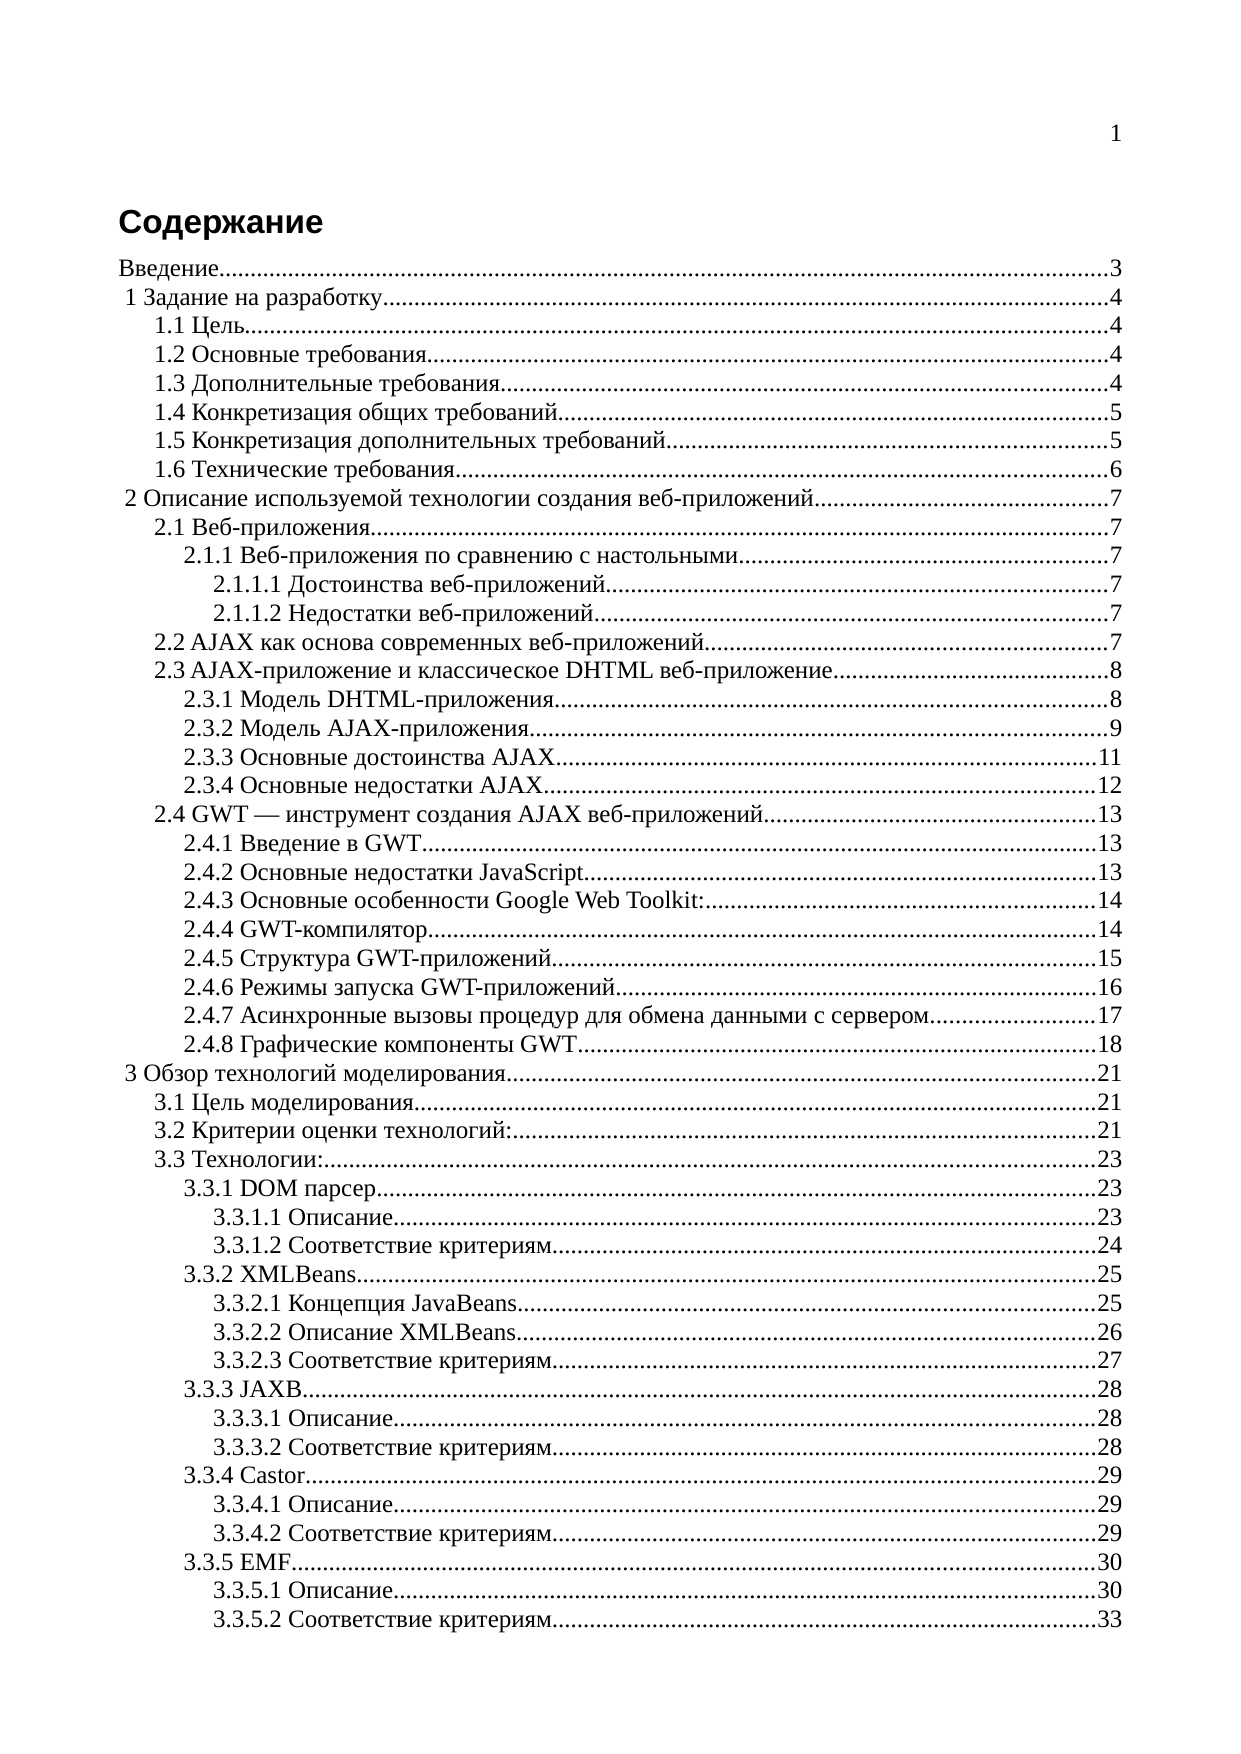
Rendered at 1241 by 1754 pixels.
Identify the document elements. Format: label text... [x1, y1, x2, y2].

text 1.3 Дополнительные требования 4 [148, 368, 1122, 397]
text 3.3.2.3 Соответствие критериям 27 [207, 1346, 1122, 1374]
text 3.3.4 Castor 29 [177, 1461, 1122, 1489]
text 3.3.5.2 Соответствие критериям 33 [207, 1604, 1122, 1633]
text 3.3.1 DOM парсер 23 [177, 1173, 1122, 1202]
text 1.5 Конкретизация дополнительных требований 5 [148, 426, 1122, 454]
text 2.2 AJAX как основа современных веб-приложений 7 [148, 627, 1122, 656]
text 3.3.2 XMLBeans 25 [177, 1259, 1122, 1288]
text 2.3.2 Модель AJAX-приложения 9 [177, 713, 1122, 742]
text 1.1 Цель 4 [148, 311, 1122, 339]
text 2.3.4 Основные недостатки AJAX 12 [177, 771, 1122, 799]
text 2.3 AJAX-приложение и классическое DHTML веб-приложение 8 [148, 656, 1122, 684]
text 3.3.3.1 Описание 28 [207, 1403, 1122, 1432]
text 2.3.1 Модель DHTML-приложения 8 [177, 684, 1122, 713]
text 2.1.1.1 Достоинства веб-приложений 7 [207, 569, 1122, 598]
text 2.3.3 Основные достоинства AJAX 11 [177, 742, 1122, 771]
text 2.4.1 Введение в GWT 13 [177, 828, 1122, 857]
text 1.6 Технические требования 6 [148, 454, 1122, 483]
text 3.3.2.1 Концепция JavaBeans 25 [207, 1288, 1122, 1317]
text 3.3.1.1 Описание 23 [207, 1202, 1122, 1231]
text 1.2 Основные требования 4 [148, 339, 1122, 368]
text 3.3 Технологии: 23 [148, 1144, 1122, 1173]
text 3.3.2.2 Описание XMLBeans 26 [207, 1317, 1122, 1346]
text 2 Описание используемой технологии создания веб-приложений 7 [118, 483, 1122, 512]
text 2.1.1.2 Недостатки веб-приложений 7 [207, 598, 1122, 627]
text 3 Обзор технологий моделирования 21 [118, 1058, 1122, 1087]
text 3.2 Критерии оценки технологий: 21 [148, 1116, 1122, 1144]
text 3.3.4.2 Соответствие критериям 29 [207, 1518, 1122, 1547]
subtitle Содержание [118, 202, 1122, 241]
text 3.1 Цель моделирования 21 [148, 1087, 1122, 1116]
text 3.3.4.1 Описание 29 [207, 1489, 1122, 1518]
text Введение 3 [118, 253, 1122, 282]
text 2.4.6 Режимы запуска GWT-приложений 16 [177, 972, 1122, 1001]
text 2.4.4 GWT-компилятор 14 [177, 914, 1122, 943]
text 2.4.8 Графические компоненты GWT 18 [177, 1029, 1122, 1058]
text 2.4.7 Асинхронные вызовы процедур для обмена данными с сервером 17 [177, 1001, 1122, 1029]
text 2.4.5 Структура GWT-приложений 15 [177, 943, 1122, 972]
text 3.3.3.2 Соответствие критериям 28 [207, 1432, 1122, 1461]
text 3.3.3 JAXB 28 [177, 1374, 1122, 1403]
text 2.4 GWT — инструмент создания AJAX веб-приложений 13 [148, 799, 1122, 828]
text 3.3.1.2 Соответствие критериям 24 [207, 1231, 1122, 1259]
text 2.4.3 Основные особенности Google Web Toolkit: 14 [177, 886, 1122, 914]
text 3.3.5.1 Описание 30 [207, 1576, 1122, 1604]
text 1.4 Конкретизация общих требований 5 [148, 397, 1122, 426]
text 3.3.5 EMF 30 [177, 1547, 1122, 1576]
text 2.1 Веб-приложения 7 [148, 512, 1122, 541]
text 2.4.2 Основные недостатки JavaScript 13 [177, 857, 1122, 886]
text 2.1.1 Веб-приложения по сравнению с настольными 7 [177, 541, 1122, 569]
text 1 Задание на разработку 4 [118, 282, 1122, 311]
